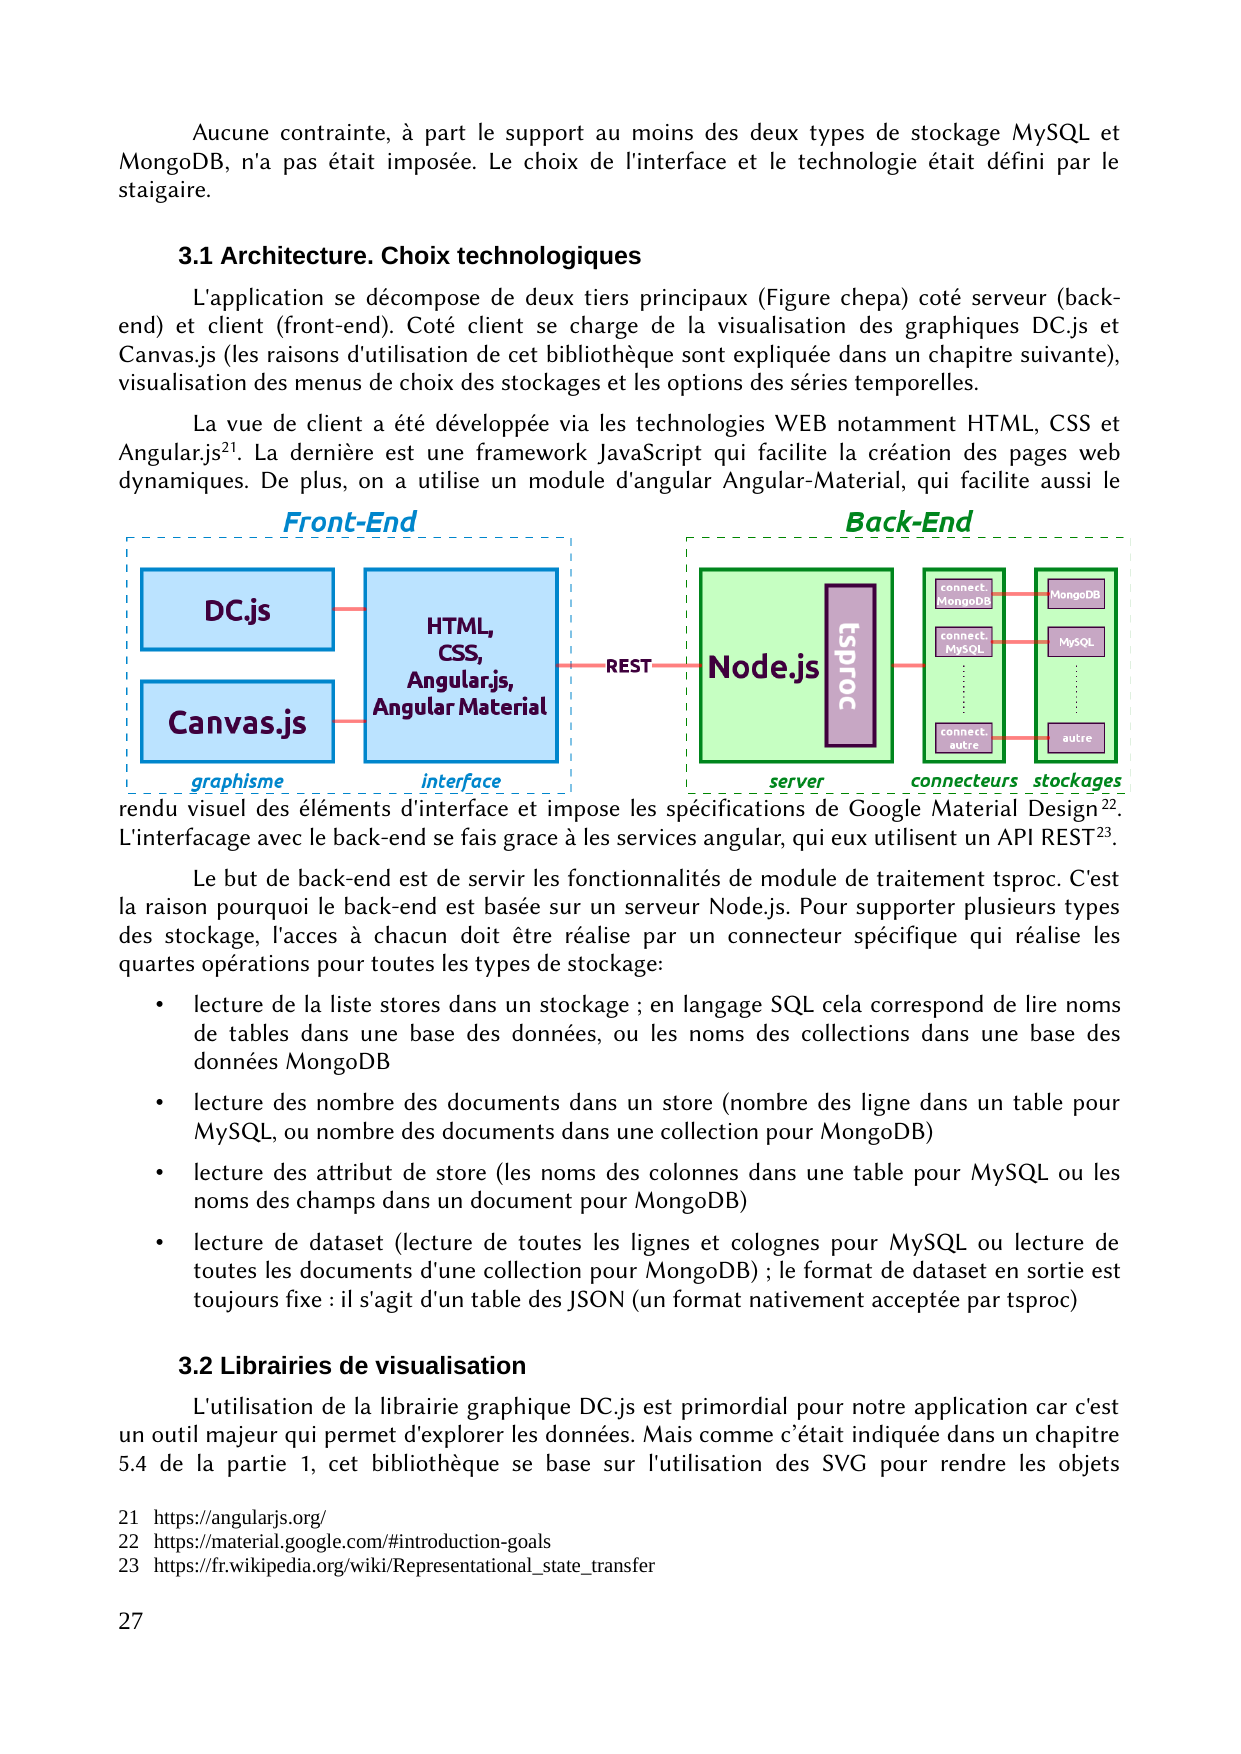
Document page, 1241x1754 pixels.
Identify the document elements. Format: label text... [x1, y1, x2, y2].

text La vue de client a été développée via les technologies WEB notamment HTML, CSS et Angular.js. La dernière est une framework JavaScript qui facilite la création des pages web dynamiques. De plus, on a utilise un module d'angular Angular-Material, qui facilite aussi le rendu visuel des éléments d'interface et impose les spécifications de Google Material Design. L'interfacage avec le back-end se fais grace à les services angular, qui eux utilisent un API REST. [118, 409, 1122, 851]
text L'utilisation de la librairie graphique DC.js est primordial pour notre application car c'est un outil majeur qui permet d'explorer les données. Mais comme c’était indiquée dans un chapitre 5.4 de la partie 1, cet bibliothèque se base sur l'utilisation des SVG pour rendre les objets [118, 1392, 1122, 1477]
list lecture de la liste stores dans un stockage ; en langage SQL cela correspond de lire noms de tables dans une base des données, ou les noms des collections dans une base des données MongoDB [156, 990, 1122, 1076]
subtitle Architecture. Choix technologiques [118, 241, 1122, 270]
list lecture des nombre des documents dans un store (nombre des ligne dans un table pour MySQL, ou nombre des documents dans une collection pour MongoDB) [156, 1088, 1122, 1145]
picture [126, 510, 1130, 794]
text Aucune contrainte, à part le support au moins des deux types de stockage MySQL et MongoDB, n'a pas était imposée. Le choix de l'interface et le technologie était défini par le staigaire. [118, 118, 1122, 204]
list lecture de dataset (lecture de toutes les lignes et colognes pour MySQL ou lecture de toutes les documents d'une collection pour MongoDB) ; le format de dataset en sortie est toujours fixe : il s'agit d'un table des JSON (un format nativement acceptée par tsproc) [156, 1227, 1122, 1313]
picture [405, 520, 410, 528]
text https://material.google.com/#introduction-goals [118, 1529, 1122, 1553]
text Le but de back-end est de servir les fonctionnalités de module de traitement tsproc. C'est la raison pourquoi le back-end est basée sur un serveur Node.js. Pour supporter plusieurs types des stockage, l'acces à chacun doit être réalise par un connecteur spécifique qui réalise les quartes opérations pour toutes les types de stockage: [118, 863, 1122, 978]
text https://angularjs.org/ [118, 1505, 1122, 1529]
text L'application se décompose de deux tiers principaux (Figure chepa) coté serveur (back-end) et client (front-end). Coté client se charge de la visualisation des graphiques DC.js et Canvas.js (les raisons d'utilisation de cet bibliothèque sont expliquée dans un chapitre suivante), visualisation des menus de choix des stockages et les options des séries temporelles. [118, 282, 1122, 397]
subtitle Librairies de visualisation [118, 1351, 1122, 1379]
list lecture des attribut de store (les noms des colonnes dans une table pour MySQL ou les noms des champs dans un document pour MongoDB) [156, 1158, 1122, 1215]
text https://fr.wikipedia.org/wiki/Representational_state_transfer [118, 1553, 1122, 1577]
